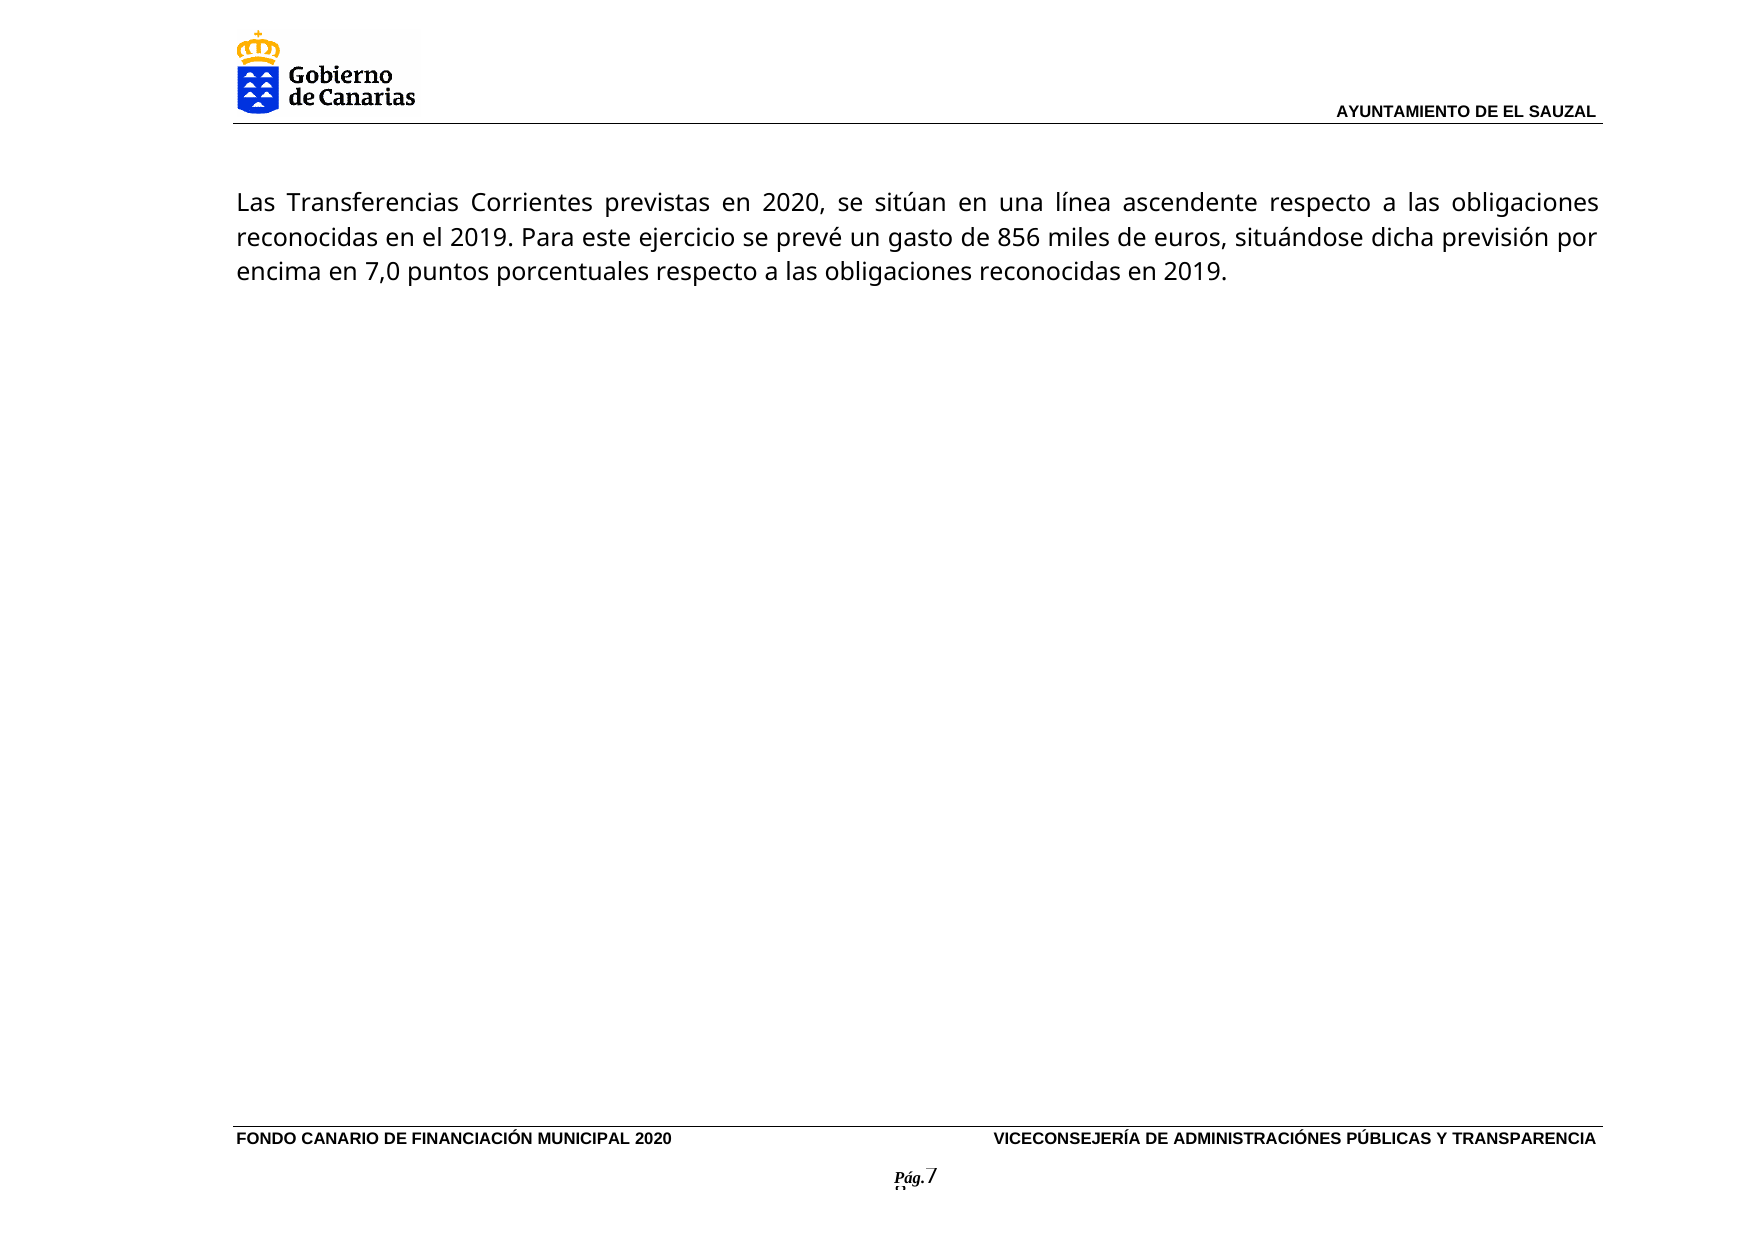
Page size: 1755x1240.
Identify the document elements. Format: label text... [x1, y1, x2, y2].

text Las Transferencias Corrientes previstas en 2020, se sitúan en una línea ascendente respecto a las obligaciones reconocidas en el 2019. Para este ejercicio se prevé un gasto de 856 miles de euros, situándose dicha previsión por encima en 7,0 puntos porcentuales respecto a las obligaciones reconocidas en 2019. [236, 185, 1600, 288]
